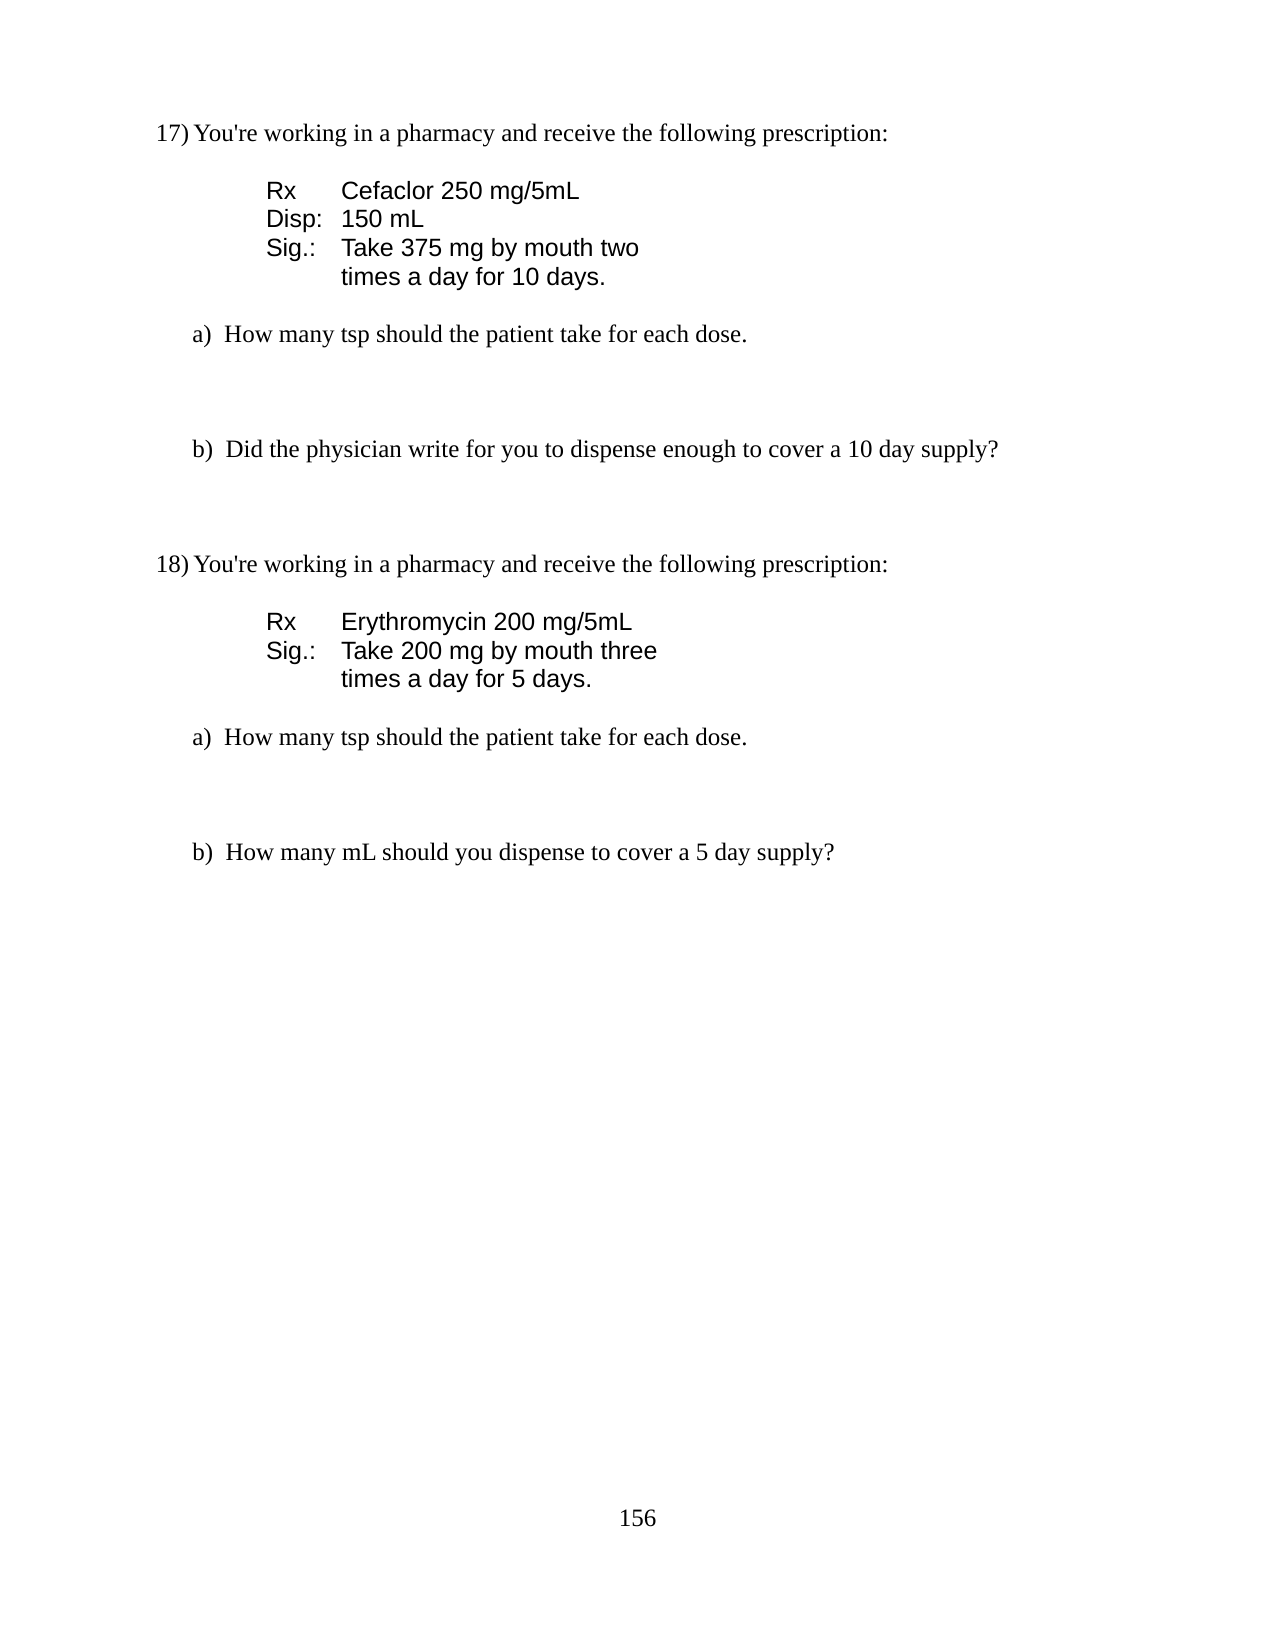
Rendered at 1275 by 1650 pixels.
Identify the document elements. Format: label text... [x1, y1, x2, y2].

text a) How many tsp should the patient take for each dose. [192, 722, 1157, 751]
text Sig.: Take 375 mg by mouth two [266, 233, 1157, 262]
text times a day for 10 days. [266, 262, 1157, 291]
text Disp: 150 mL [266, 204, 1157, 233]
text b) Did the physician write for you to dispense enough to cover a 10 day supply? [192, 434, 1157, 463]
text Rx Cefaclor 250 mg/5mL [266, 176, 1157, 204]
text times a day for 5 days. [266, 664, 1157, 693]
text Rx Erythromycin 200 mg/5mL [266, 607, 1157, 636]
list You're working in a pharmacy and receive the following prescription: [156, 549, 1157, 578]
text a) How many tsp should the patient take for each dose. [192, 319, 1157, 348]
list You're working in a pharmacy and receive the following prescription: [156, 118, 1157, 147]
text Sig.: Take 200 mg by mouth three [266, 636, 1157, 664]
text b) How many mL should you dispense to cover a 5 day supply? [192, 837, 1157, 866]
